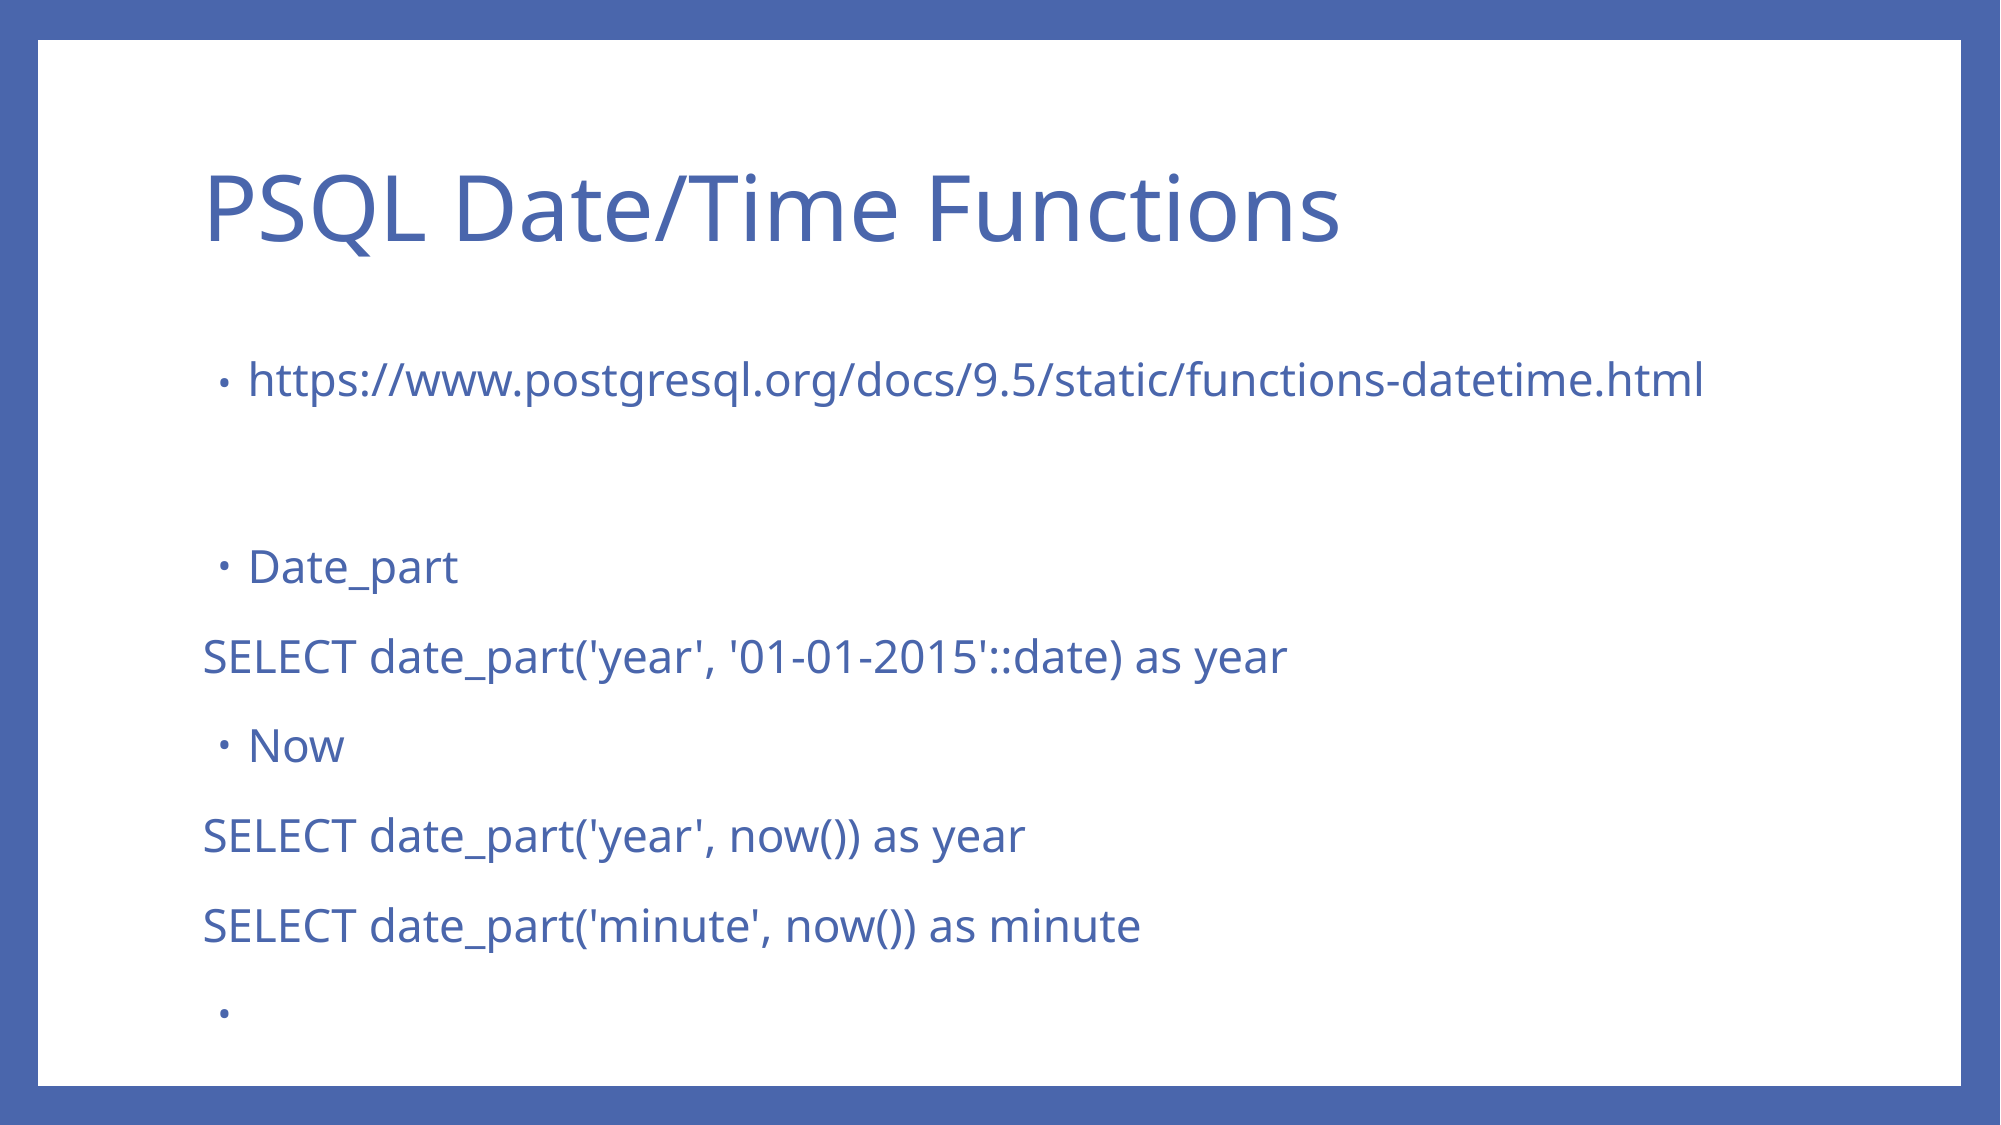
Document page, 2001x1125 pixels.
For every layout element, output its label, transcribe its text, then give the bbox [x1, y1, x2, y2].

list https://www.postgresql.org/docs/9.5/static/functions-datetime.html Date_part SELECT date_part('year', '01-01-2015'::date) as year Now SELECT date_part('year', now()) as year SELECT date_part('minute', now()) as minute [187, 337, 1808, 1000]
title PSQL Date/Time Functions [187, 99, 1808, 323]
